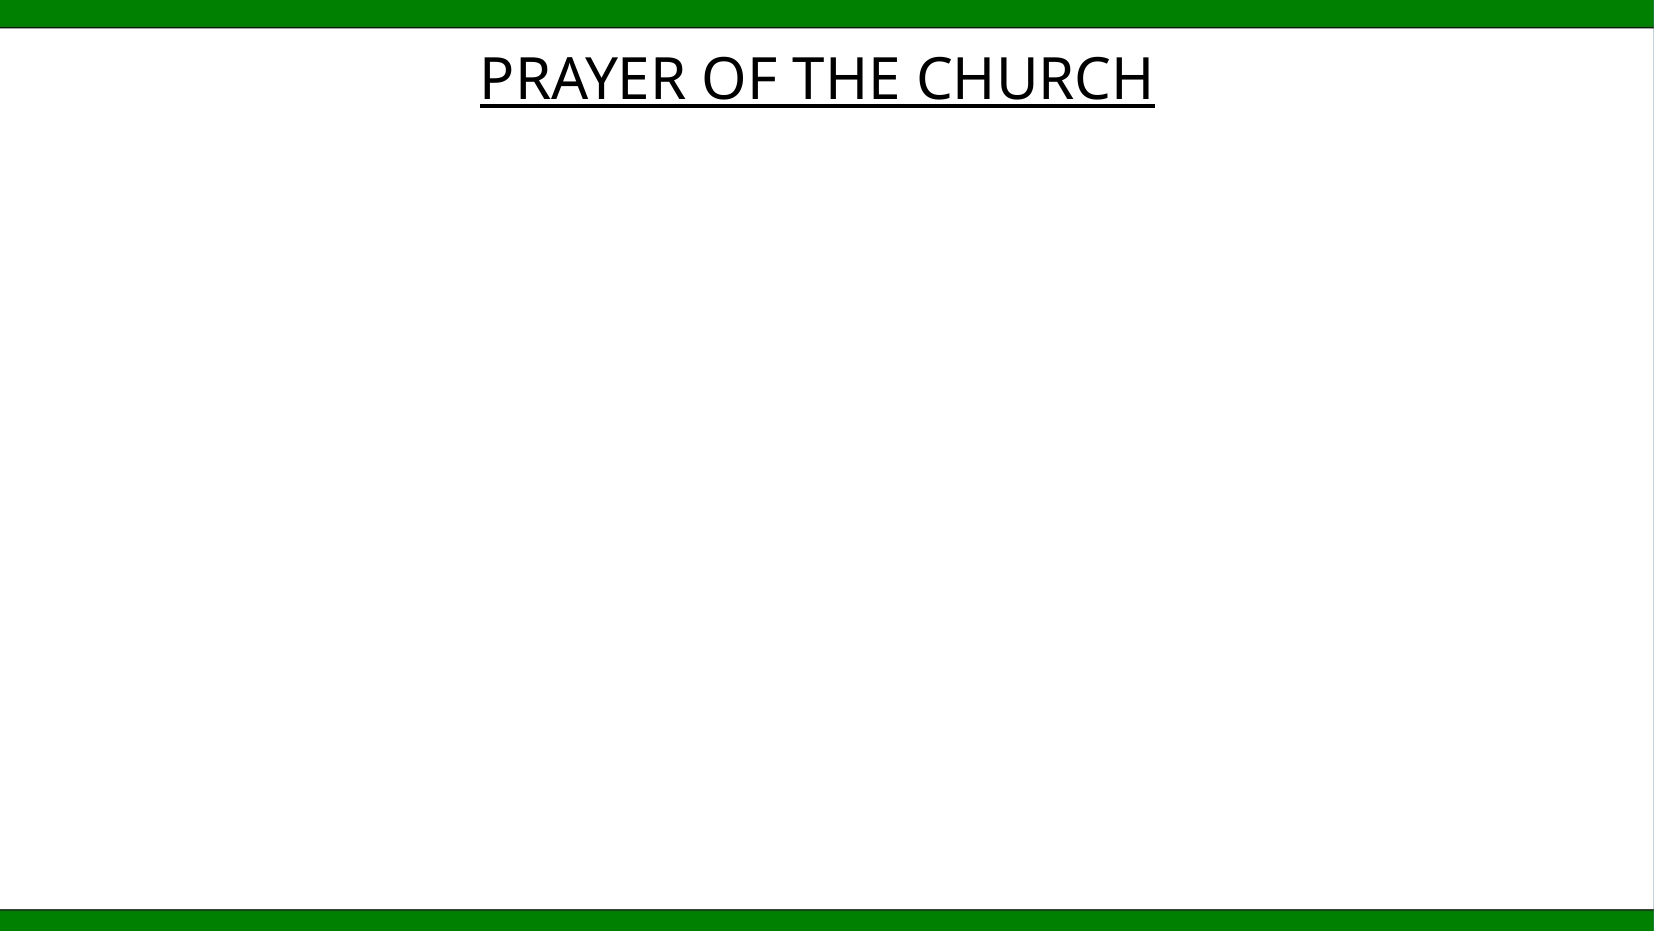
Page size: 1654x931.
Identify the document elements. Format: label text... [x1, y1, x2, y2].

text_box PRAYER OF THE CHURCH [105, 30, 1531, 123]
picture [0, 0, 1654, 931]
